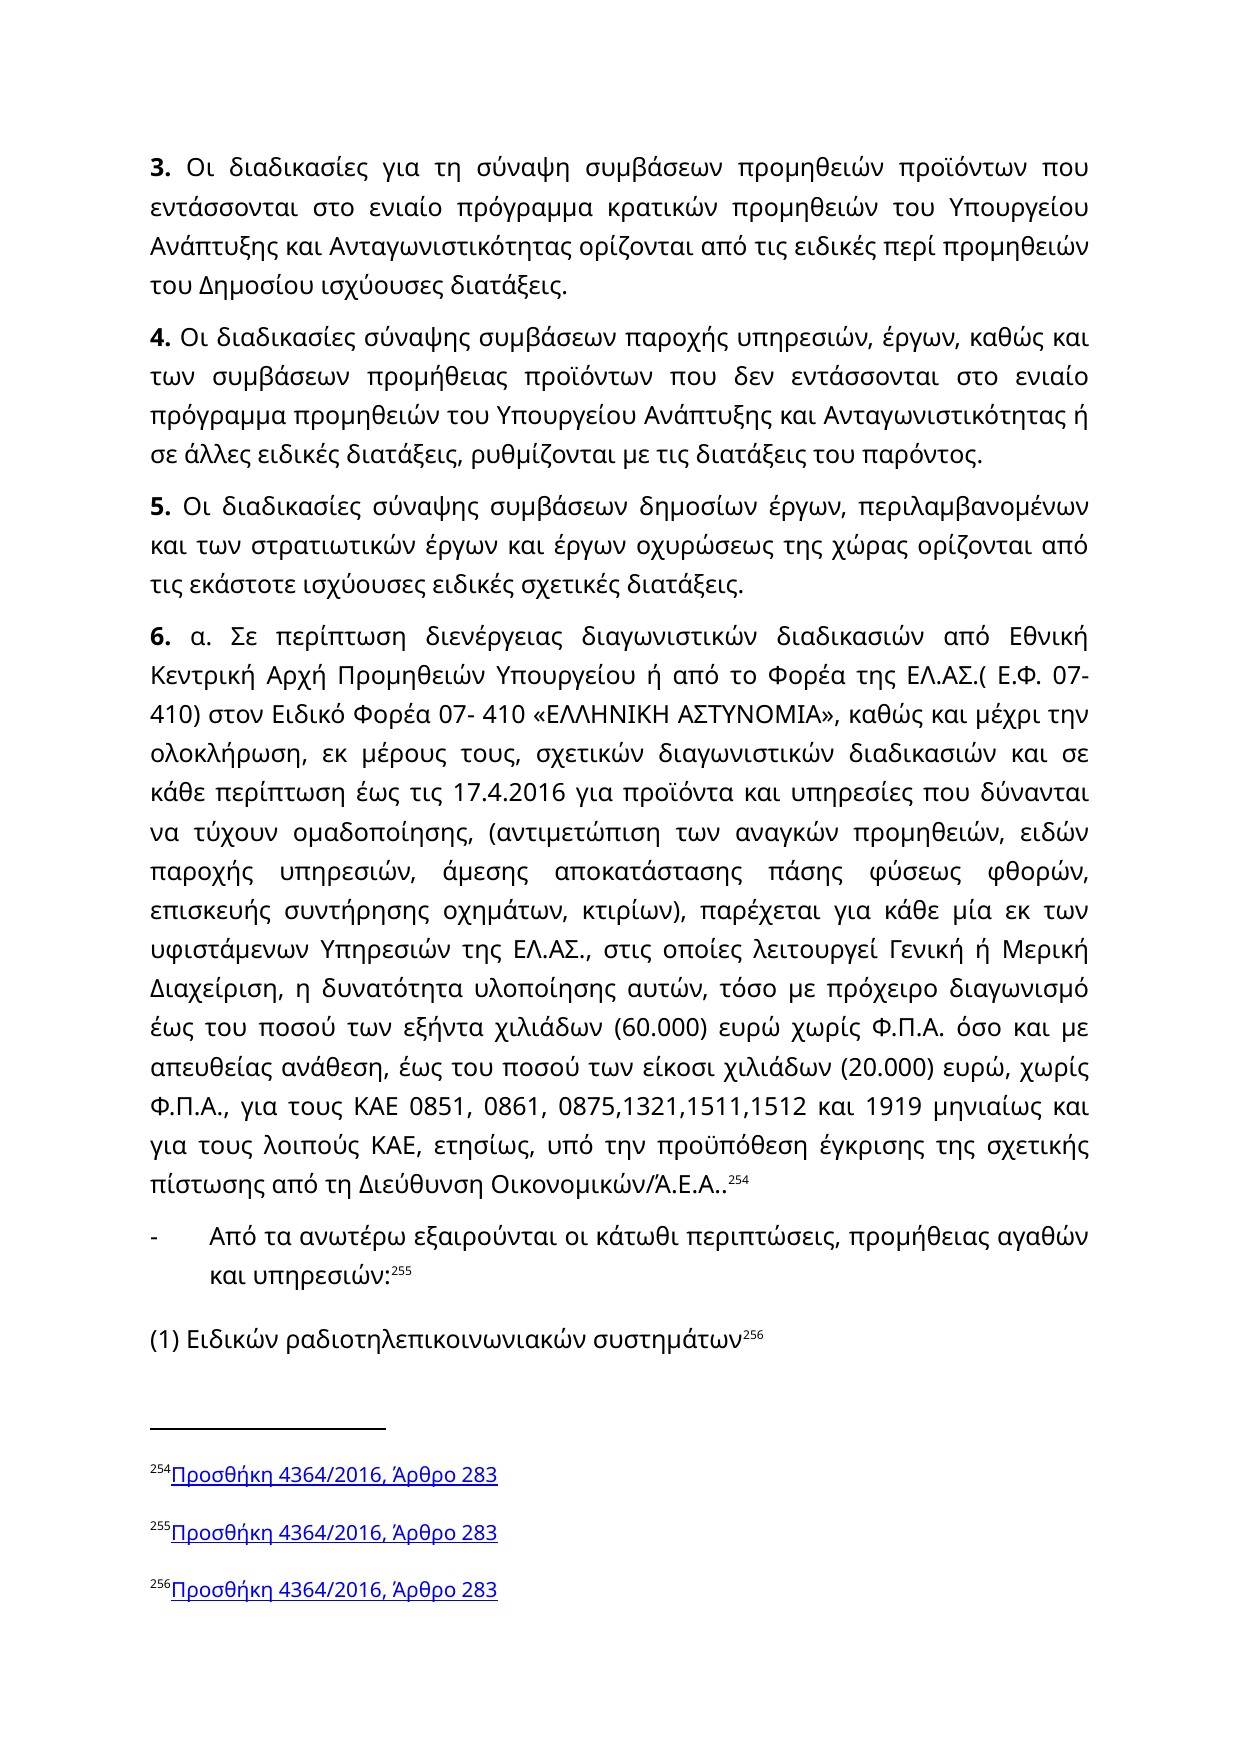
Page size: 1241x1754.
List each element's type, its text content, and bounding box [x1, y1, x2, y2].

text 6. α. Σε περίπτωση διενέργειας διαγωνιστικών διαδικασιών από Εθνική Κεντρική Αρχή Προμηθειών Υπουργείου ή από το Φορέα της ΕΛ.ΑΣ.( Ε.Φ. 07-410) στον Ειδικό Φορέα 07- 410 «ΕΛΛΗΝΙΚΗ ΑΣΤΥΝΟΜΙΑ», καθώς και μέχρι την ολοκλήρωση, εκ μέρους τους, σχετικών διαγωνιστικών διαδικασιών και σε κάθε περίπτωση έως τις 17.4.2016 για προϊόντα και υπηρεσίες που δύνανται να τύχουν ομαδοποίησης, (αντιμετώπιση των αναγκών προμηθειών, ειδών παροχής υπηρεσιών, άμεσης αποκατάστασης πάσης φύσεως φθορών, επισκευής συντήρησης οχημάτων, κτιρίων), παρέχεται για κάθε μία εκ των υφιστάμενων Υπηρεσιών της ΕΛ.ΑΣ., στις οποίες λειτουργεί Γενική ή Μερική Διαχείριση, η δυνατότητα υλοποίησης αυτών, τόσο με πρόχειρο διαγωνισμό έως του ποσού των εξήντα χιλιάδων (60.000) ευρώ χωρίς Φ.Π.Α. όσο και με απευθείας ανάθεση, έως του ποσού των είκοσι χιλιάδων (20.000) ευρώ, χωρίς Φ.Π.Α., για τους ΚΑΕ 0851, 0861, 0875,1321,1511,1512 και 1919 μηνιαίως και για τους λοιπούς ΚΑΕ, ετησίως, υπό την προϋπόθεση έγκρισης της σχετικής πίστωσης από τη Διεύθυνση Οικονομικών/Ά.Ε.Α.. [150, 618, 1090, 1201]
text Προσθήκη 4364/2016, Άρθρο 283 [150, 1518, 1090, 1546]
list - Από τα ανωτέρω εξαιρούνται οι κάτωθι περιπτώσεις, προμήθειας αγαθών και υπηρεσιών: [150, 1218, 1090, 1292]
text 4. Οι διαδικασίες σύναψης συμβάσεων παροχής υπηρεσιών, έργων, καθώς και των συμβάσεων προμήθειας προϊόντων που δεν εντάσσονται στο ενιαίο πρόγραμμα προμηθειών του Υπουργείου Ανάπτυξης και Ανταγωνιστικότητας ή σε άλλες ειδικές διατάξεις, ρυθμίζονται με τις διατάξεις του παρόντος. [150, 319, 1090, 471]
text 3. Οι διαδικασίες για τη σύναψη συμβάσεων προμηθειών προϊόντων που εντάσσονται στο ενιαίο πρόγραμμα κρατικών προμηθειών του Υπουργείου Ανάπτυξης και Ανταγωνιστικότητας ορίζονται από τις ειδικές περί προμηθειών του Δημοσίου ισχύουσες διατάξεις. [150, 150, 1090, 302]
text 5. Οι διαδικασίες σύναψης συμβάσεων δημοσίων έργων, περιλαμβανομένων και των στρατιωτικών έργων και έργων οχυρώσεως της χώρας ορίζονται από τις εκάστοτε ισχύουσες ειδικές σχετικές διατάξεις. [150, 488, 1090, 601]
text Προσθήκη 4364/2016, Άρθρο 283 [150, 1576, 1090, 1604]
text (1) Ειδικών ραδιοτηλεπικοινωνιακών συστημάτων [150, 1322, 1090, 1356]
text Προσθήκη 4364/2016, Άρθρο 283 [150, 1460, 1090, 1489]
